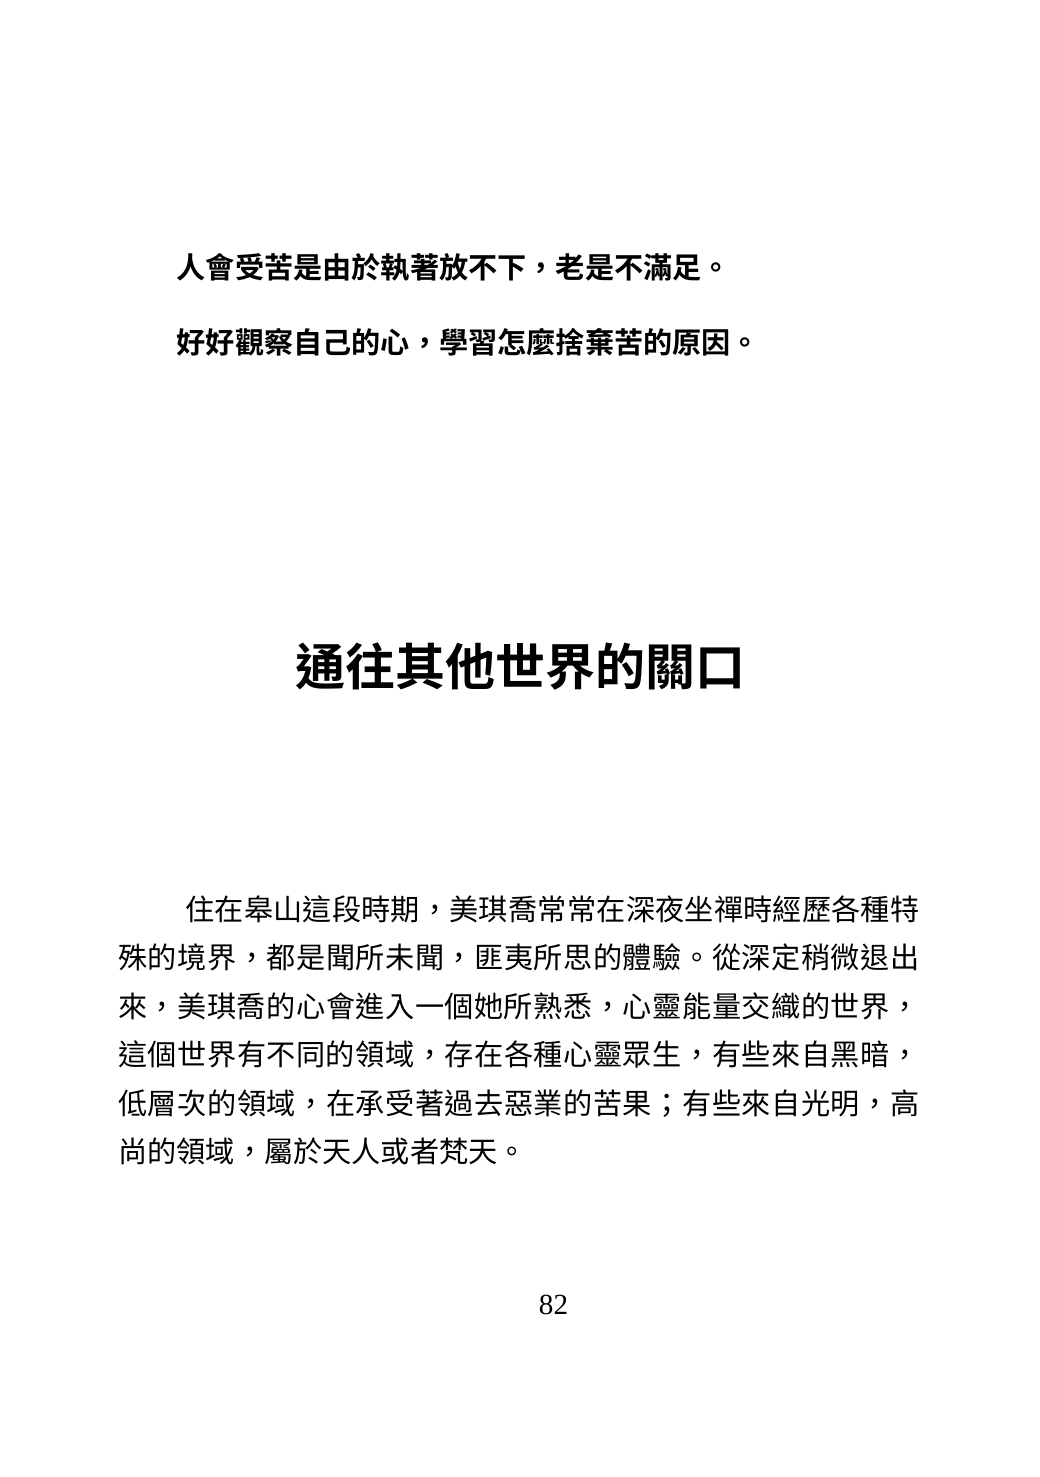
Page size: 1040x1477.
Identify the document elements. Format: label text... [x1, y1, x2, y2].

subtitle 通往其他世界的關口 [118, 627, 921, 700]
text 人會受苦是由於執著放不下，老是不滿足。 [118, 245, 921, 287]
text 好好觀察自己的心，學習怎麼捨棄苦的原因。 [118, 320, 921, 362]
text 住在皋山這段時期，美琪喬常常在深夜坐禪時經歷各種特殊的境界，都是聞所未聞，匪夷所思的體驗。從深定稍微退出來，美琪喬的心會進入一個她所熟悉，心靈能量交織的世界，這個世界有不同的領域，存在各種心靈眾生，有些來自黑暗，低層次的領域，在承受著過去惡業的苦果；有些來自光明，高尚的領域，屬於天人或者梵天。 [118, 886, 921, 1171]
